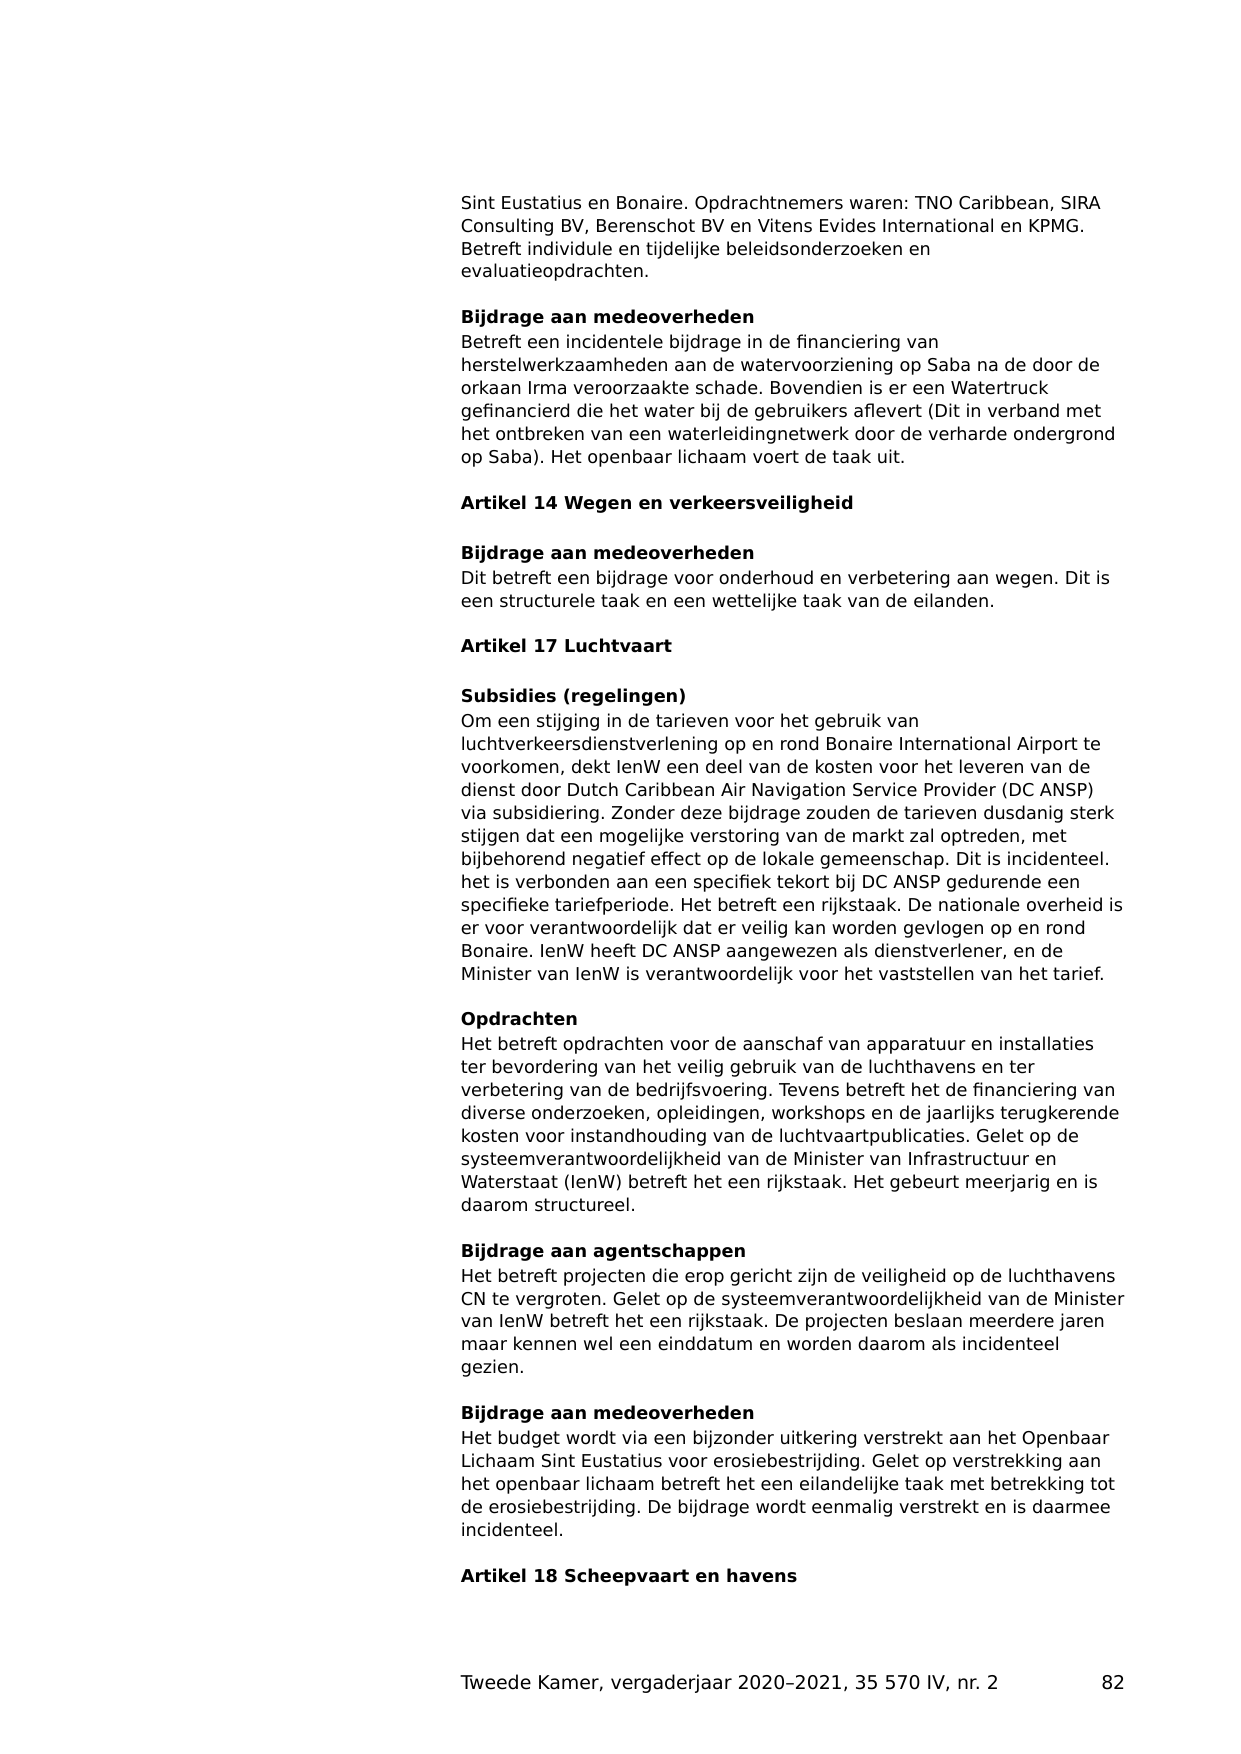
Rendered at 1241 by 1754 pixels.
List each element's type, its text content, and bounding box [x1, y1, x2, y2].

text Het budget wordt via een bijzonder uitkering verstrekt aan het Openbaar Lichaam Sint Eustatius voor erosiebestrijding. Gelet op verstrekking aan het openbaar lichaam betreft het een eilandelijke taak met betrekking tot de erosiebestrijding. De bijdrage wordt eenmalig verstrekt en is daarmee incidenteel. [461, 1426, 1125, 1541]
text Opdrachten [461, 1007, 1125, 1030]
text Bijdrage aan medeoverheden [461, 1401, 1125, 1424]
text Artikel 18 Scheepvaart en havens [461, 1564, 1125, 1587]
text Betreft een incidentele bijdrage in de financiering van herstelwerkzaamheden aan de watervoorziening op Saba na de door de orkaan Irma veroorzaakte schade. Bovendien is er een Watertruck gefinancierd die het water bij de gebruikers aflevert (Dit in verband met het ontbreken van een waterleidingnetwerk door de verharde ondergrond op Saba). Het openbaar lichaam voert de taak uit. [461, 330, 1125, 468]
text Bijdrage aan medeoverheden [461, 541, 1125, 564]
text Het betreft projecten die erop gericht zijn de veiligheid op de luchthavens CN te vergroten. Gelet op de systeemverantwoordelijkheid van de Minister van IenW betreft het een rijkstaak. De projecten beslaan meerdere jaren maar kennen wel een einddatum en worden daarom als incidenteel gezien. [461, 1264, 1125, 1378]
text Sint Eustatius en Bonaire. Opdrachtnemers waren: TNO Caribbean, SIRA Consulting BV, Berenschot BV en Vitens Evides International en KPMG. Betreft individule en tijdelijke beleidsonderzoeken en evaluatieopdrachten. [461, 191, 1125, 282]
text Het betreft opdrachten voor de aanschaf van apparatuur en installaties ter bevordering van het veilig gebruik van de luchthavens en ter verbetering van de bedrijfsvoering. Tevens betreft het de financiering van diverse onderzoeken, opleidingen, workshops en de jaarlijks terugkerende kosten voor instandhouding van de luchtvaartpublicaties. Gelet op de systeemverantwoordelijkheid van de Minister van Infrastructuur en Waterstaat (IenW) betreft het een rijkstaak. Het gebeurt meerjarig en is daarom structureel. [461, 1032, 1125, 1216]
text Om een stijging in de tarieven voor het gebruik van luchtverkeersdienstverlening op en rond Bonaire International Airport te voorkomen, dekt IenW een deel van de kosten voor het leveren van de dienst door Dutch Caribbean Air Navigation Service Provider (DC ANSP) via subsidiering. Zonder deze bijdrage zouden de tarieven dusdanig sterk stijgen dat een mogelijke verstoring van de markt zal optreden, met bijbehorend negatief effect op de lokale gemeenschap. Dit is incidenteel. het is verbonden aan een specifiek tekort bij DC ANSP gedurende een specifieke tariefperiode. Het betreft een rijkstaak. De nationale overheid is er voor verantwoordelijk dat er veilig kan worden gevlogen op en rond Bonaire. IenW heeft DC ANSP aangewezen als dienstverlener, en de Minister van IenW is verantwoordelijk voor het vaststellen van het tarief. [461, 709, 1125, 984]
text Artikel 17 Luchtvaart [461, 634, 1125, 657]
text Bijdrage aan agentschappen [461, 1239, 1125, 1262]
text Artikel 14 Wegen en verkeersveiligheid [461, 491, 1125, 514]
text Dit betreft een bijdrage voor onderhoud en verbetering aan wegen. Dit is een structurele taak en een wettelijke taak van de eilanden. [461, 566, 1125, 612]
text Bijdrage aan medeoverheden [461, 305, 1125, 328]
text Subsidies (regelingen) [461, 684, 1125, 707]
